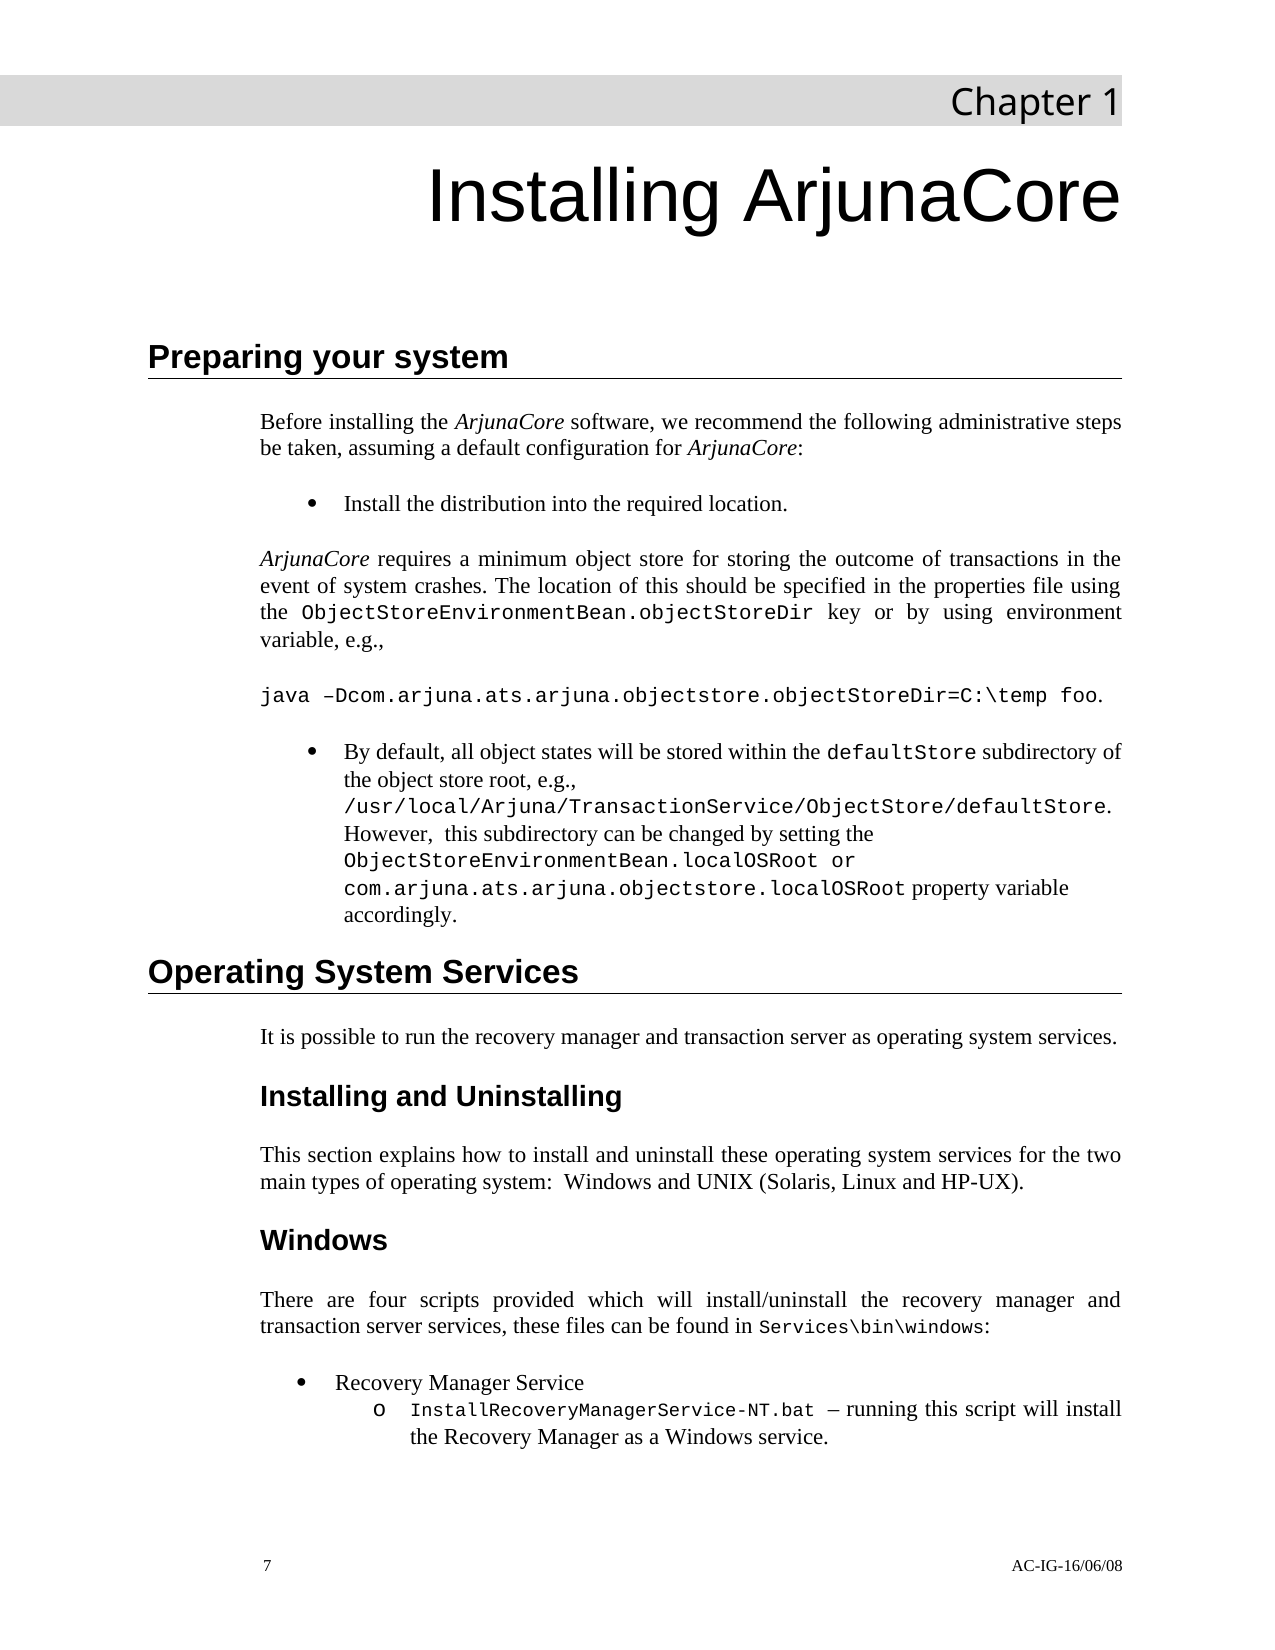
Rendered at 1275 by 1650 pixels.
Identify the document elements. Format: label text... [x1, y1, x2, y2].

list Recovery Manager Service [297, 1368, 1122, 1395]
subtitle Installing and Uninstalling [148, 1079, 1122, 1112]
list InstallRecoveryManagerService-NT.bat – running this script will install the Recovery Manager as a Windows service. [372, 1395, 1122, 1449]
title Installing ArjunaCore [263, 151, 1122, 237]
subtitle Windows [148, 1223, 1122, 1257]
text Before installing the ArjunaCore software, we recommend the following administrative steps be taken, assuming a default configuration for ArjunaCore: [260, 408, 1122, 461]
list Install the distribution into the required location. [308, 490, 1122, 516]
text java –Dcom.arjuna.ats.arjuna.objectstore.objectStoreDir=C:\temp foo. [260, 681, 1122, 709]
text ArjunaCore requires a minimum object store for storing the outcome of transactions in the event of system crashes. The location of this should be specified in the properties file using the ObjectStoreEnvironmentBean.objectStoreDir key or by using environment variable, e.g., [260, 545, 1122, 652]
text This section explains how to install and uninstall these operating system services for the two main types of operating system: Windows and UNIX (Solaris, Linux and HP-UX). [260, 1141, 1122, 1194]
subtitle Preparing your system [148, 337, 1122, 378]
text It is possible to run the recovery manager and transaction server as operating system services. [260, 1023, 1122, 1049]
list By default, all object states will be stored within the defaultStore subdirectory of the object store root, e.g., /usr/local/Arjuna/TransactionService/ObjectStore/defaultStore. However, this subdirectory can be changed by setting the ObjectStoreEnvironmentBean.localOSRoot or com.arjuna.ats.arjuna.objectstore.localOSRoot property variable accordingly. [308, 738, 1122, 927]
subtitle Operating System Services [148, 952, 1122, 993]
text There are four scripts provided which will install/uninstall the recovery manager and transaction server services, these files can be found in Services\bin\windows: [260, 1286, 1122, 1339]
